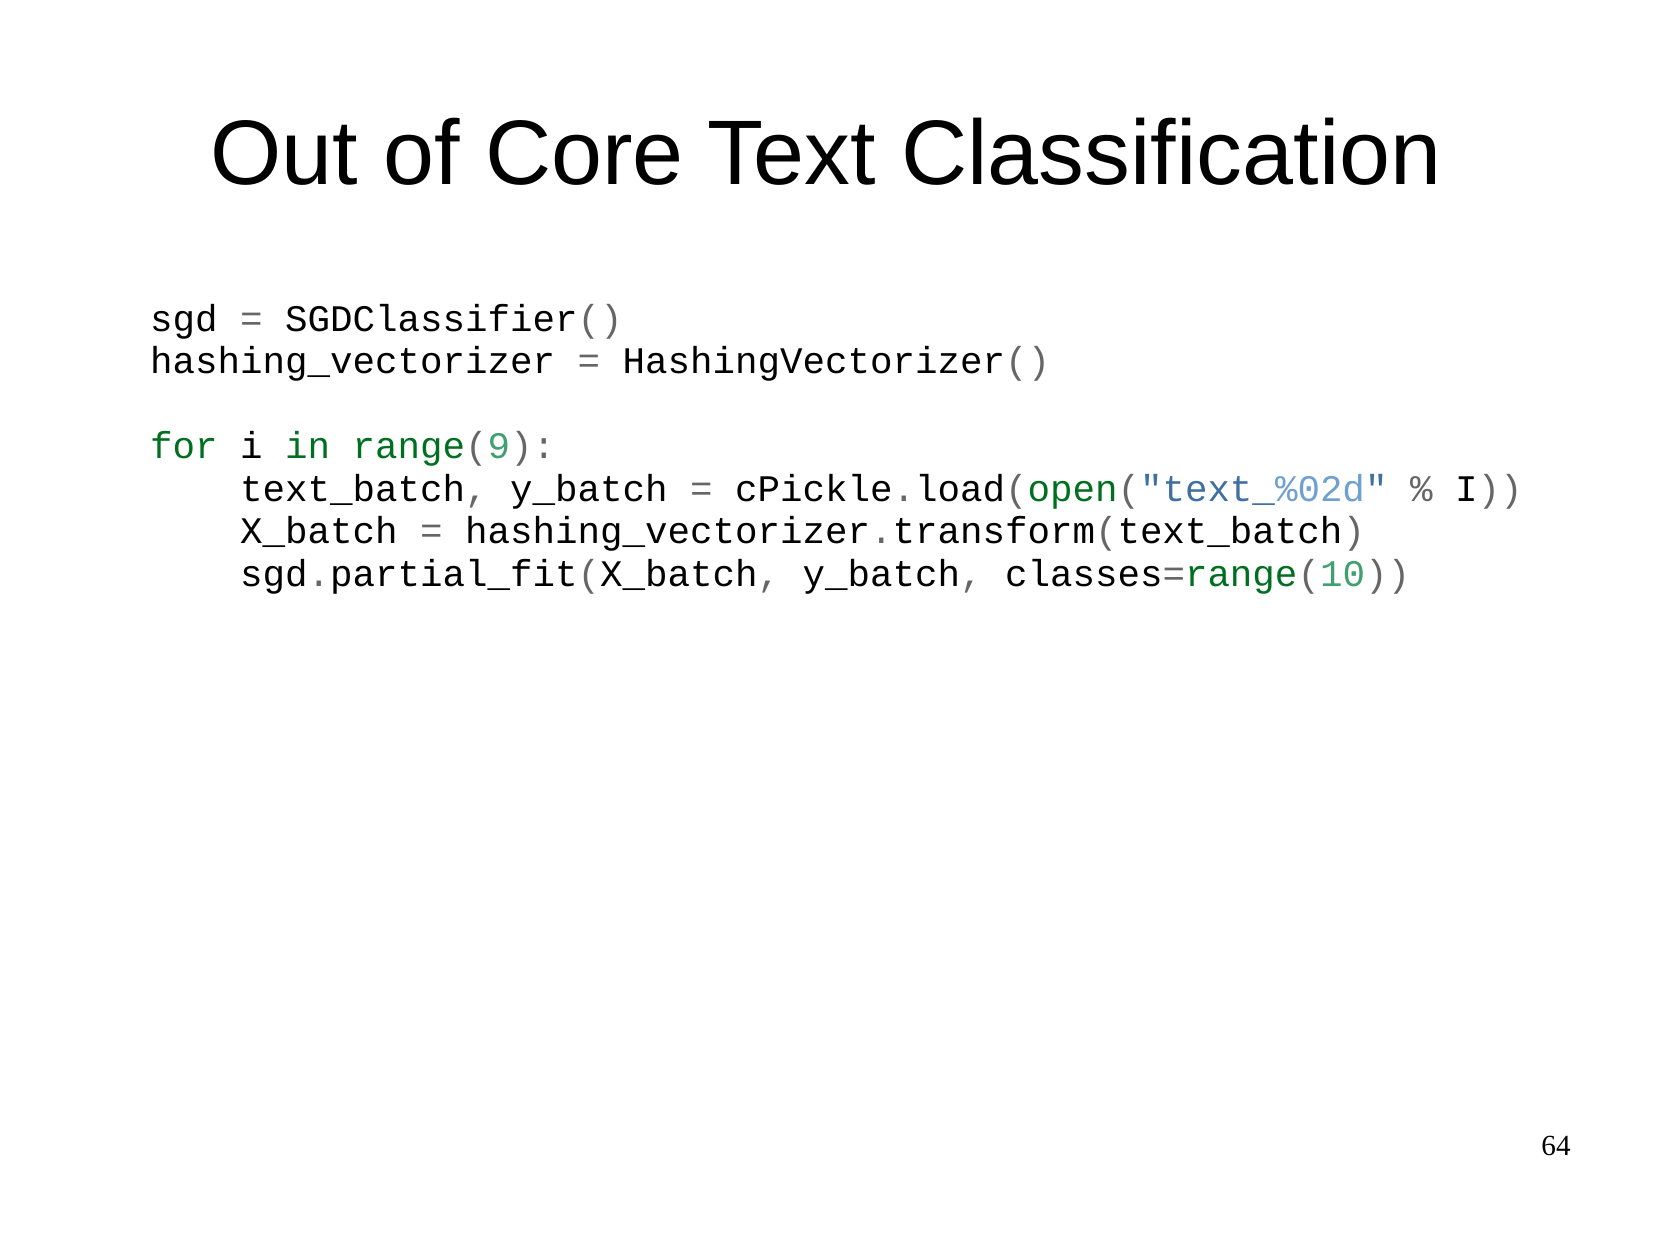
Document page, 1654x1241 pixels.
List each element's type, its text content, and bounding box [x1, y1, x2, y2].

text_box sgd = SGDClassifier() hashing_vectorizer = HashingVectorizer() for i in range(9): text_batch, y_batch = cPickle.load(open("text_%02d" % I)) X_batch = hashing_vectorizer.transform(text_batch) sgd.partial_fit(X_batch, y_batch, classes=range(10)) [150, 300, 1582, 620]
title Out of Core Text Classification [82, 49, 1571, 257]
